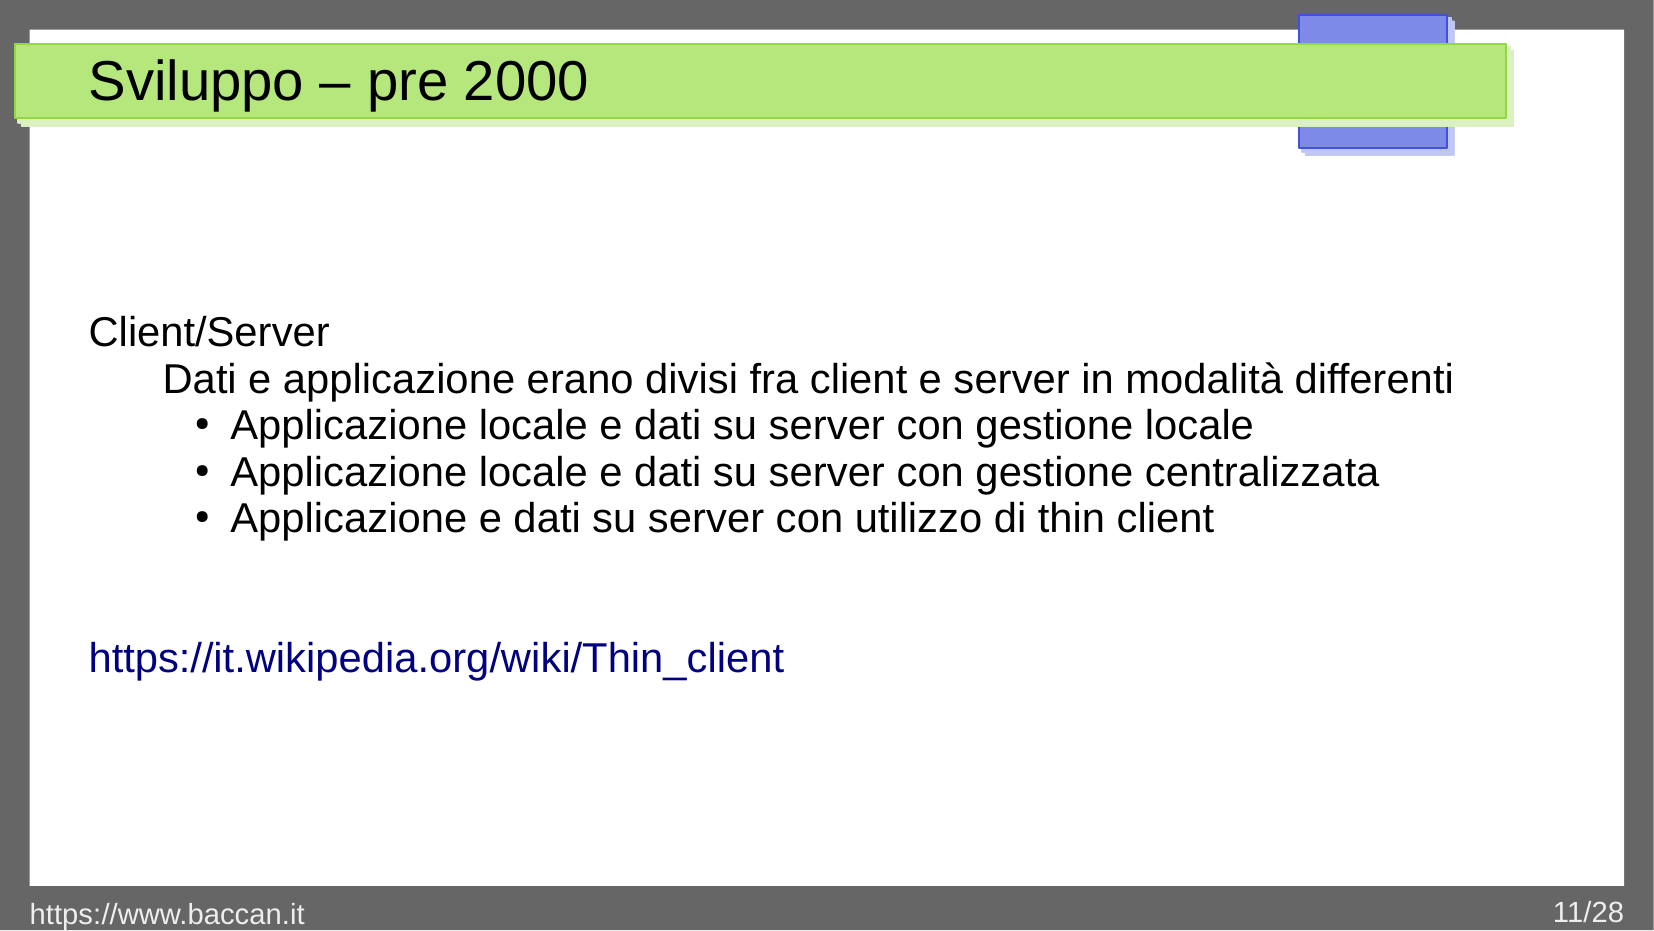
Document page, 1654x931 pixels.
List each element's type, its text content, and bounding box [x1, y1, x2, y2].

title Sviluppo – pre 2000 [88, 44, 1506, 119]
text_box Client/Server Dati e applicazione erano divisi fra client e server in modalità differenti Applicazione locale e dati su server con gestione locale Applicazione locale e dati su server con gestione centralizzata Applicazione e dati su server con utilizzo di thin client https://it.wikipedia.org/wiki/Thin_client [88, 169, 1565, 821]
